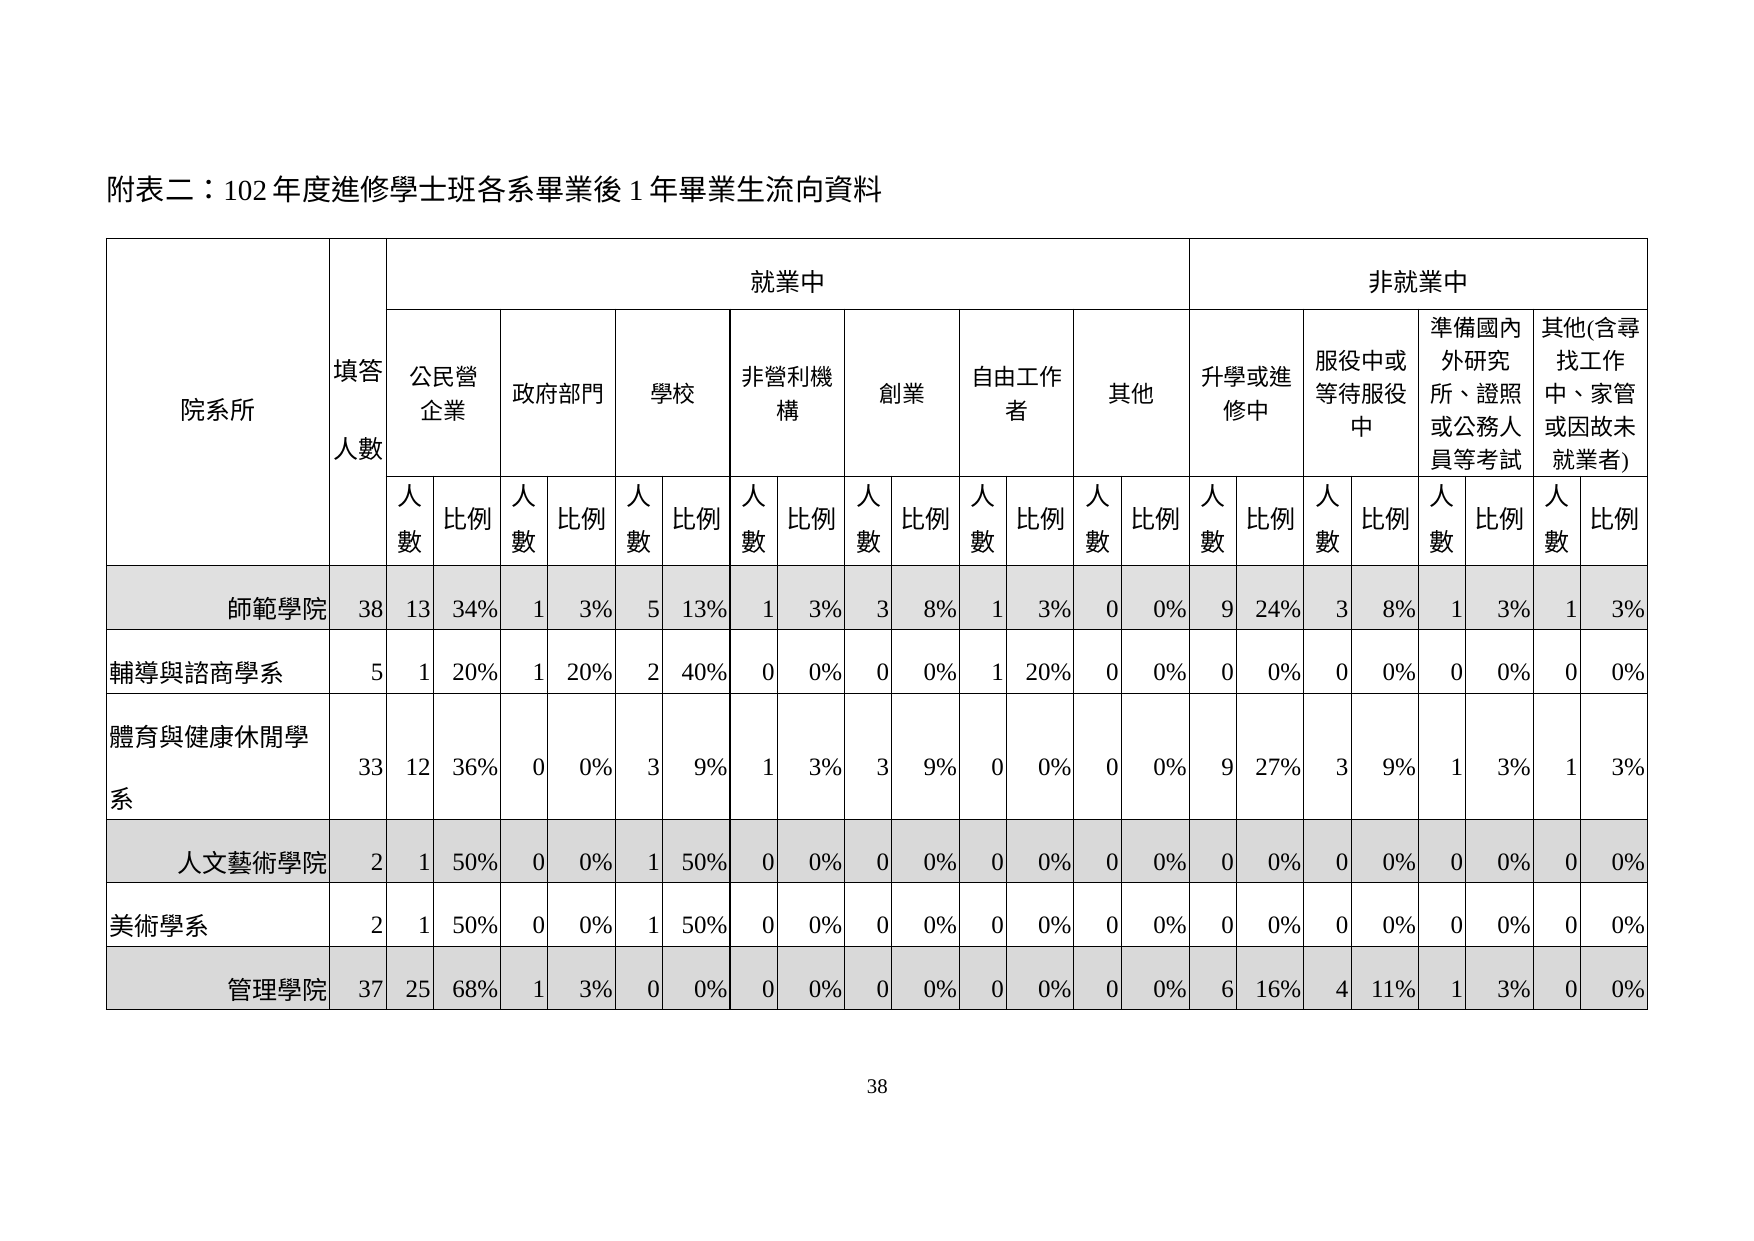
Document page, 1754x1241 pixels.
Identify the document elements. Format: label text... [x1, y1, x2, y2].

table_cell 0 [1419, 820, 1465, 882]
table_cell 比例 [778, 477, 844, 565]
table_cell 比例 [548, 477, 615, 565]
table_cell 人數 [1304, 477, 1351, 565]
table_cell 0 [731, 883, 777, 946]
table_cell 服役中或等待服役中 [1304, 310, 1418, 476]
table_cell 1 [731, 566, 777, 629]
table_cell 50% [663, 820, 729, 882]
table_cell 人數 [1190, 477, 1236, 565]
table_cell 3 [845, 694, 891, 818]
subtitle 附表二：102年度進修學士班各系畢業後1年畢業生流向資料 [106, 146, 1648, 208]
table_cell 27% [1237, 694, 1303, 818]
table_cell 34% [434, 566, 500, 629]
table_header 就業中 [387, 239, 1189, 308]
table_cell 人文藝術學院 [107, 820, 329, 882]
table_header 院系所 [107, 239, 329, 565]
table_cell 0% [1237, 630, 1303, 692]
table_cell 24% [1237, 566, 1303, 629]
table_cell 人數 [1074, 477, 1121, 565]
table_cell 0% [1581, 947, 1647, 1009]
table_cell 體育與健康休閒學系 [107, 694, 329, 818]
table_cell 6 [1190, 947, 1236, 1009]
table_cell 1 [387, 883, 433, 946]
table_cell 0% [1581, 630, 1647, 692]
table_cell 其他 [1074, 310, 1189, 476]
table_cell 0 [731, 630, 777, 692]
table_cell 0 [1074, 566, 1121, 629]
table_cell 3% [1581, 566, 1647, 629]
table_cell 0 [1074, 820, 1121, 882]
table_cell 1 [1419, 947, 1465, 1009]
table_cell 0 [1534, 630, 1580, 692]
table_cell 0% [892, 947, 959, 1009]
table_cell 0% [1122, 883, 1189, 946]
table_cell 2 [330, 820, 386, 882]
table_cell 公民營 企業 [387, 310, 500, 476]
table_cell 0% [1007, 820, 1073, 882]
table_cell 1 [387, 630, 433, 692]
table_cell 36% [434, 694, 500, 818]
table_cell 0 [501, 820, 547, 882]
table_cell 人數 [1419, 477, 1465, 565]
table_cell 1 [616, 820, 662, 882]
table_cell 0% [1007, 694, 1073, 818]
table_cell 3% [1466, 694, 1533, 818]
table_cell 0% [1122, 630, 1189, 692]
table_cell 比例 [1466, 477, 1533, 565]
table_cell 1 [387, 820, 433, 882]
table_cell 0% [1237, 820, 1303, 882]
table_cell 比例 [892, 477, 959, 565]
table_cell 0% [778, 630, 844, 692]
table_header 填答 人數 [330, 239, 386, 565]
table_cell 3% [1466, 566, 1533, 629]
table_cell 3 [616, 694, 662, 818]
table_cell 0% [663, 947, 729, 1009]
table_cell 0% [548, 694, 615, 818]
table_cell 16% [1237, 947, 1303, 1009]
table_cell 0 [1419, 630, 1465, 692]
table_cell 0 [960, 947, 1006, 1009]
table_cell 師範學院 [107, 566, 329, 629]
table_cell 50% [663, 883, 729, 946]
table_cell 9 [1190, 566, 1236, 629]
table_cell 3% [778, 694, 844, 818]
table_cell 20% [548, 630, 615, 692]
table_cell 人數 [960, 477, 1006, 565]
table_cell 輔導與諮商學系 [107, 630, 329, 692]
table_cell 2 [330, 883, 386, 946]
table_cell 0% [1466, 630, 1533, 692]
table_cell 0 [960, 820, 1006, 882]
table_cell 0 [1534, 883, 1580, 946]
table_cell 0% [1466, 820, 1533, 882]
table_cell 0% [778, 883, 844, 946]
table_cell 0 [1304, 883, 1351, 946]
table_cell 50% [434, 820, 500, 882]
table_cell 0% [548, 883, 615, 946]
table_cell 比例 [434, 477, 500, 565]
table_cell 0% [1466, 883, 1533, 946]
table_cell 0 [960, 883, 1006, 946]
table_cell 0% [548, 820, 615, 882]
table_cell 政府部門 [501, 310, 615, 476]
table_cell 37 [330, 947, 386, 1009]
table_cell 0 [731, 820, 777, 882]
table_cell 25 [387, 947, 433, 1009]
table_cell 1 [731, 694, 777, 818]
table_cell 1 [501, 566, 547, 629]
table_cell 68% [434, 947, 500, 1009]
table_cell 0 [960, 694, 1006, 818]
table_cell 13 [387, 566, 433, 629]
table_cell 13% [663, 566, 729, 629]
table_cell 9% [892, 694, 959, 818]
table_cell 0 [501, 883, 547, 946]
table_cell 升學或進修中 [1190, 310, 1303, 476]
table_cell 0% [778, 820, 844, 882]
table_cell 12 [387, 694, 433, 818]
table_cell 人數 [387, 477, 433, 565]
table_cell 5 [330, 630, 386, 692]
table_cell 3% [548, 947, 615, 1009]
table_cell 0 [845, 820, 891, 882]
table_cell 比例 [1237, 477, 1303, 565]
table_cell 人數 [616, 477, 662, 565]
table_cell 0 [1419, 883, 1465, 946]
table_cell 20% [434, 630, 500, 692]
table_cell 0 [1074, 630, 1121, 692]
table_cell 比例 [663, 477, 729, 565]
table_cell 3 [845, 566, 891, 629]
table_cell 自由工作者 [960, 310, 1073, 476]
table_cell 0 [1190, 630, 1236, 692]
table_cell 0% [1237, 883, 1303, 946]
table_cell 0% [1007, 883, 1073, 946]
table_cell 0 [845, 883, 891, 946]
table_cell 比例 [1122, 477, 1189, 565]
table_cell 非營利機構 [731, 310, 844, 476]
table_cell 8% [1352, 566, 1418, 629]
table_cell 創業 [845, 310, 959, 476]
table_cell 0 [1074, 694, 1121, 818]
table_cell 4 [1304, 947, 1351, 1009]
table_cell 0% [892, 630, 959, 692]
table_cell 人數 [501, 477, 547, 565]
table_cell 40% [663, 630, 729, 692]
table_cell 人數 [845, 477, 891, 565]
table_cell 比例 [1581, 477, 1647, 565]
table_cell 0% [892, 820, 959, 882]
table_cell 0 [1190, 883, 1236, 946]
table_cell 1 [960, 630, 1006, 692]
table_cell 3% [548, 566, 615, 629]
table_cell 人數 [1534, 477, 1580, 565]
table_cell 0 [1074, 947, 1121, 1009]
table_cell 學校 [616, 310, 729, 476]
table_cell 準備國內外研究所、證照或公務人員等考試 [1419, 310, 1533, 476]
table_cell 1 [1419, 694, 1465, 818]
table_cell 0% [1352, 820, 1418, 882]
table_cell 0 [501, 694, 547, 818]
table_cell 9% [663, 694, 729, 818]
table_cell 20% [1007, 630, 1073, 692]
table_cell 9 [1190, 694, 1236, 818]
table_cell 0% [1352, 630, 1418, 692]
table_cell 3 [1304, 566, 1351, 629]
table_cell 0% [1581, 883, 1647, 946]
table_cell 0 [1190, 820, 1236, 882]
table_cell 人數 [731, 477, 777, 565]
table_cell 2 [616, 630, 662, 692]
table_header 非就業中 [1190, 239, 1647, 308]
table_cell 1 [960, 566, 1006, 629]
table_cell 0 [731, 947, 777, 1009]
table_cell 0 [1534, 820, 1580, 882]
table_cell 1 [501, 947, 547, 1009]
table_cell 0 [845, 947, 891, 1009]
table_cell 3% [1466, 947, 1533, 1009]
table_cell 0% [1122, 566, 1189, 629]
table_cell 0% [1122, 947, 1189, 1009]
table_cell 0 [1534, 947, 1580, 1009]
table_cell 38 [330, 566, 386, 629]
table_cell 0% [1007, 947, 1073, 1009]
table_cell 其他(含尋找工作中、家管或因故未就業者) [1534, 310, 1647, 476]
table_cell 0% [892, 883, 959, 946]
table_cell 3% [778, 566, 844, 629]
table_cell 50% [434, 883, 500, 946]
table_cell 美術學系 [107, 883, 329, 946]
table_cell 0% [1122, 694, 1189, 818]
table_cell 0% [1581, 820, 1647, 882]
table_cell 0 [1304, 630, 1351, 692]
table_cell 管理學院 [107, 947, 329, 1009]
table_cell 3% [1007, 566, 1073, 629]
table_cell 1 [1534, 694, 1580, 818]
table_cell 0% [1352, 883, 1418, 946]
table_cell 0% [1122, 820, 1189, 882]
table_cell 3 [1304, 694, 1351, 818]
table_cell 0 [616, 947, 662, 1009]
table_cell 33 [330, 694, 386, 818]
table_cell 1 [1534, 566, 1580, 629]
table_cell 1 [501, 630, 547, 692]
table_cell 9% [1352, 694, 1418, 818]
table_cell 1 [1419, 566, 1465, 629]
table_cell 8% [892, 566, 959, 629]
table_cell 比例 [1352, 477, 1418, 565]
table_cell 5 [616, 566, 662, 629]
table_cell 1 [616, 883, 662, 946]
table_cell 0 [1074, 883, 1121, 946]
table_cell 比例 [1007, 477, 1073, 565]
table_cell 3% [1581, 694, 1647, 818]
table_cell 11% [1352, 947, 1418, 1009]
table_cell 0 [845, 630, 891, 692]
table_cell 0 [1304, 820, 1351, 882]
table_cell 0% [778, 947, 844, 1009]
